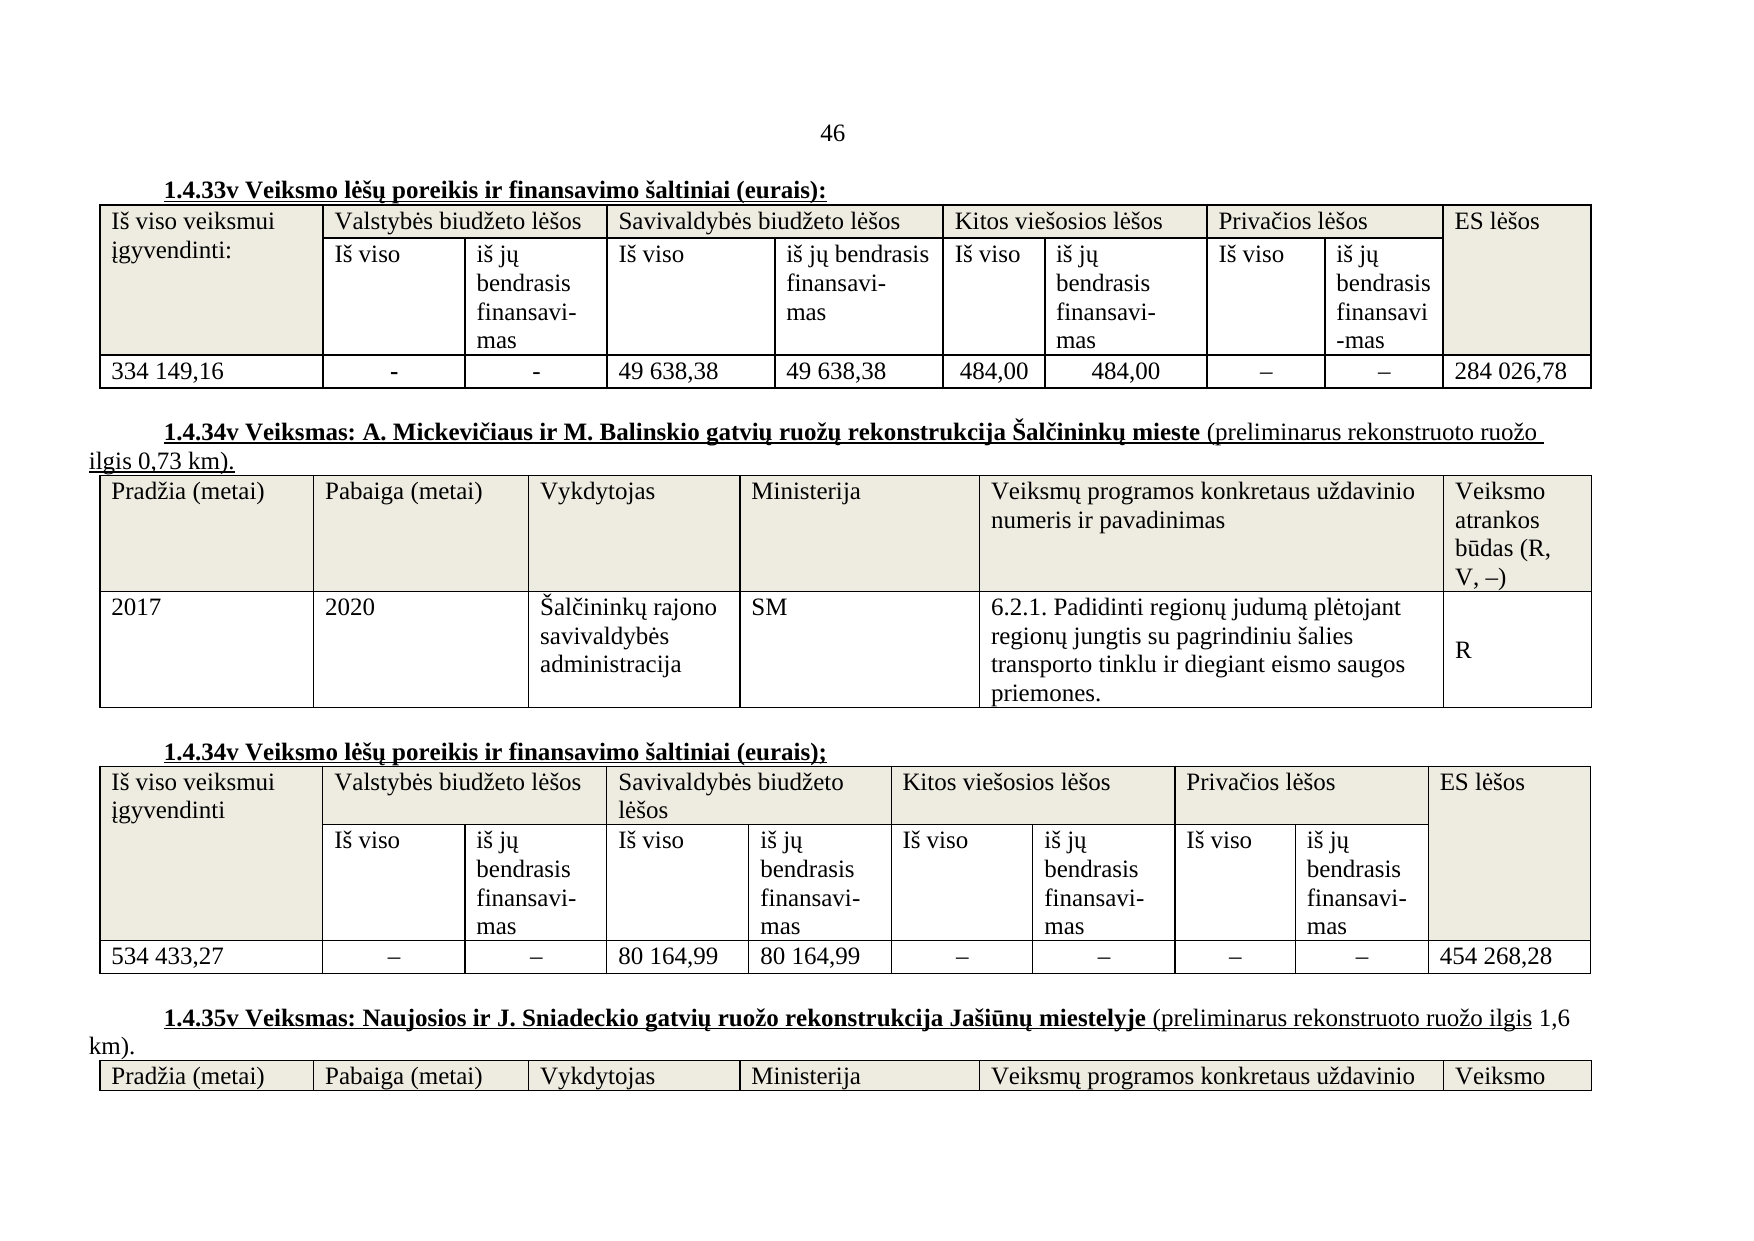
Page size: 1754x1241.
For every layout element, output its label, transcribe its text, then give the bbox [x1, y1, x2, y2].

table_cell 6.2.1. Padidinti regionų judumą plėtojant regionų jungtis su pagrindiniu šalies transporto tinklu ir diegiant eismo saugos priemones. [980, 592, 1443, 707]
table_cell – [466, 941, 606, 973]
text 1.4.35v Veiksmas: Naujosios ir J. Sniadeckio gatvių ruožo rekonstrukcija Jašiūnų miestelyje (preliminarus rekonstruoto ruožo ilgis 1,6 km). [89, 1003, 1577, 1060]
text 1.4.33v Veiksmo lėšų poreikis ir finansavimo šaltiniai (eurais): [89, 176, 1577, 204]
table_cell - [324, 356, 464, 387]
table_header Kitos viešosios lėšos [944, 206, 1206, 237]
table_header Valstybės biudžeto lėšos [323, 767, 606, 824]
table_cell iš jų bendrasis finansavi- mas [1033, 825, 1174, 940]
table_cell 80 164,99 [749, 941, 891, 973]
table_cell R [1444, 592, 1591, 707]
table_header Pabaiga (metai) [314, 476, 528, 591]
table_cell Iš viso [324, 239, 464, 354]
table_cell 334 149,16 [101, 356, 322, 387]
table_cell Iš viso [323, 825, 464, 940]
table_cell iš jų bendrasis finansavi- mas [466, 239, 606, 354]
table_cell – [1176, 941, 1295, 973]
table_cell 484,00 [1046, 356, 1206, 387]
table_cell – [1326, 356, 1442, 387]
table_header Vykdytojas [529, 1061, 739, 1090]
table_cell 2020 [314, 592, 528, 707]
table_cell Iš viso [1176, 825, 1295, 940]
table_cell 49 638,38 [608, 356, 774, 387]
table_header Pradžia (metai) [101, 476, 313, 591]
text 1.4.34v Veiksmas: A. Mickevičiaus ir M. Balinskio gatvių ruožų rekonstrukcija Šalčininkų mieste (preliminarus rekonstruoto ruožo ilgis 0,73 km). [89, 417, 1577, 475]
table_cell Šalčininkų rajono savivaldybės administracija [529, 592, 739, 707]
table_cell iš jų bendrasis finansavi-mas [1326, 239, 1442, 354]
table_header Savivaldybės biudžeto lėšos [607, 767, 891, 824]
table_cell 454 268,28 [1429, 941, 1590, 973]
table_header Pabaiga (metai) [314, 1061, 528, 1090]
table_cell Iš viso [892, 825, 1032, 940]
table_cell – [1296, 941, 1428, 973]
table_cell iš jų bendrasis finansavi- mas [1046, 239, 1206, 354]
table_cell iš jų bendrasis finansavi- mas [749, 825, 891, 940]
table_cell Iš viso [607, 825, 748, 940]
table_cell iš jų bendrasis finansavi- mas [466, 825, 606, 940]
table_header Privačios lėšos [1208, 206, 1442, 237]
text 1.4.34v Veiksmo lėšų poreikis ir finansavimo šaltiniai (eurais); [89, 737, 1577, 766]
table_header Veiksmo atrankos būdas (R, V, –) [1444, 476, 1591, 591]
table_header Kitos viešosios lėšos [892, 767, 1174, 824]
table_cell - [466, 356, 606, 387]
table_cell – [892, 941, 1032, 973]
table_header Pradžia (metai) [101, 1061, 313, 1090]
table_header Privačios lėšos [1176, 767, 1428, 824]
table_header Iš viso veiksmui įgyvendinti [101, 767, 322, 940]
table_cell iš jų bendrasis finansavi- mas [1296, 825, 1428, 940]
table_cell iš jų bendrasis finansavi- mas [776, 239, 942, 354]
table_cell Iš viso [1208, 239, 1324, 354]
table_header Veiksmų programos konkretaus uždavinio [980, 1061, 1443, 1090]
table_header ES lėšos [1429, 767, 1590, 940]
table_cell 284 026,78 [1444, 356, 1590, 387]
table_header Veiksmų programos konkretaus uždavinio numeris ir pavadinimas [980, 476, 1443, 591]
table_header Iš viso veiksmui įgyvendinti: [101, 206, 322, 354]
table_header Vykdytojas [529, 476, 739, 591]
table_cell 49 638,38 [776, 356, 942, 387]
table_cell 80 164,99 [607, 941, 748, 973]
table_cell SM [741, 592, 979, 707]
table_cell – [323, 941, 464, 973]
table_header ES lėšos [1444, 206, 1590, 354]
table_cell Iš viso [608, 239, 774, 354]
table_header Ministerija [741, 476, 979, 591]
table_header Veiksmo [1444, 1061, 1591, 1090]
table_header Valstybės biudžeto lėšos [324, 206, 606, 237]
table_cell 534 433,27 [101, 941, 322, 973]
table_cell – [1033, 941, 1174, 973]
table_cell 2017 [101, 592, 313, 707]
table_header Ministerija [741, 1061, 979, 1090]
table_cell – [1208, 356, 1324, 387]
table_cell 484,00 [944, 356, 1044, 387]
table_header Savivaldybės biudžeto lėšos [608, 206, 942, 237]
table_cell Iš viso [944, 239, 1044, 354]
